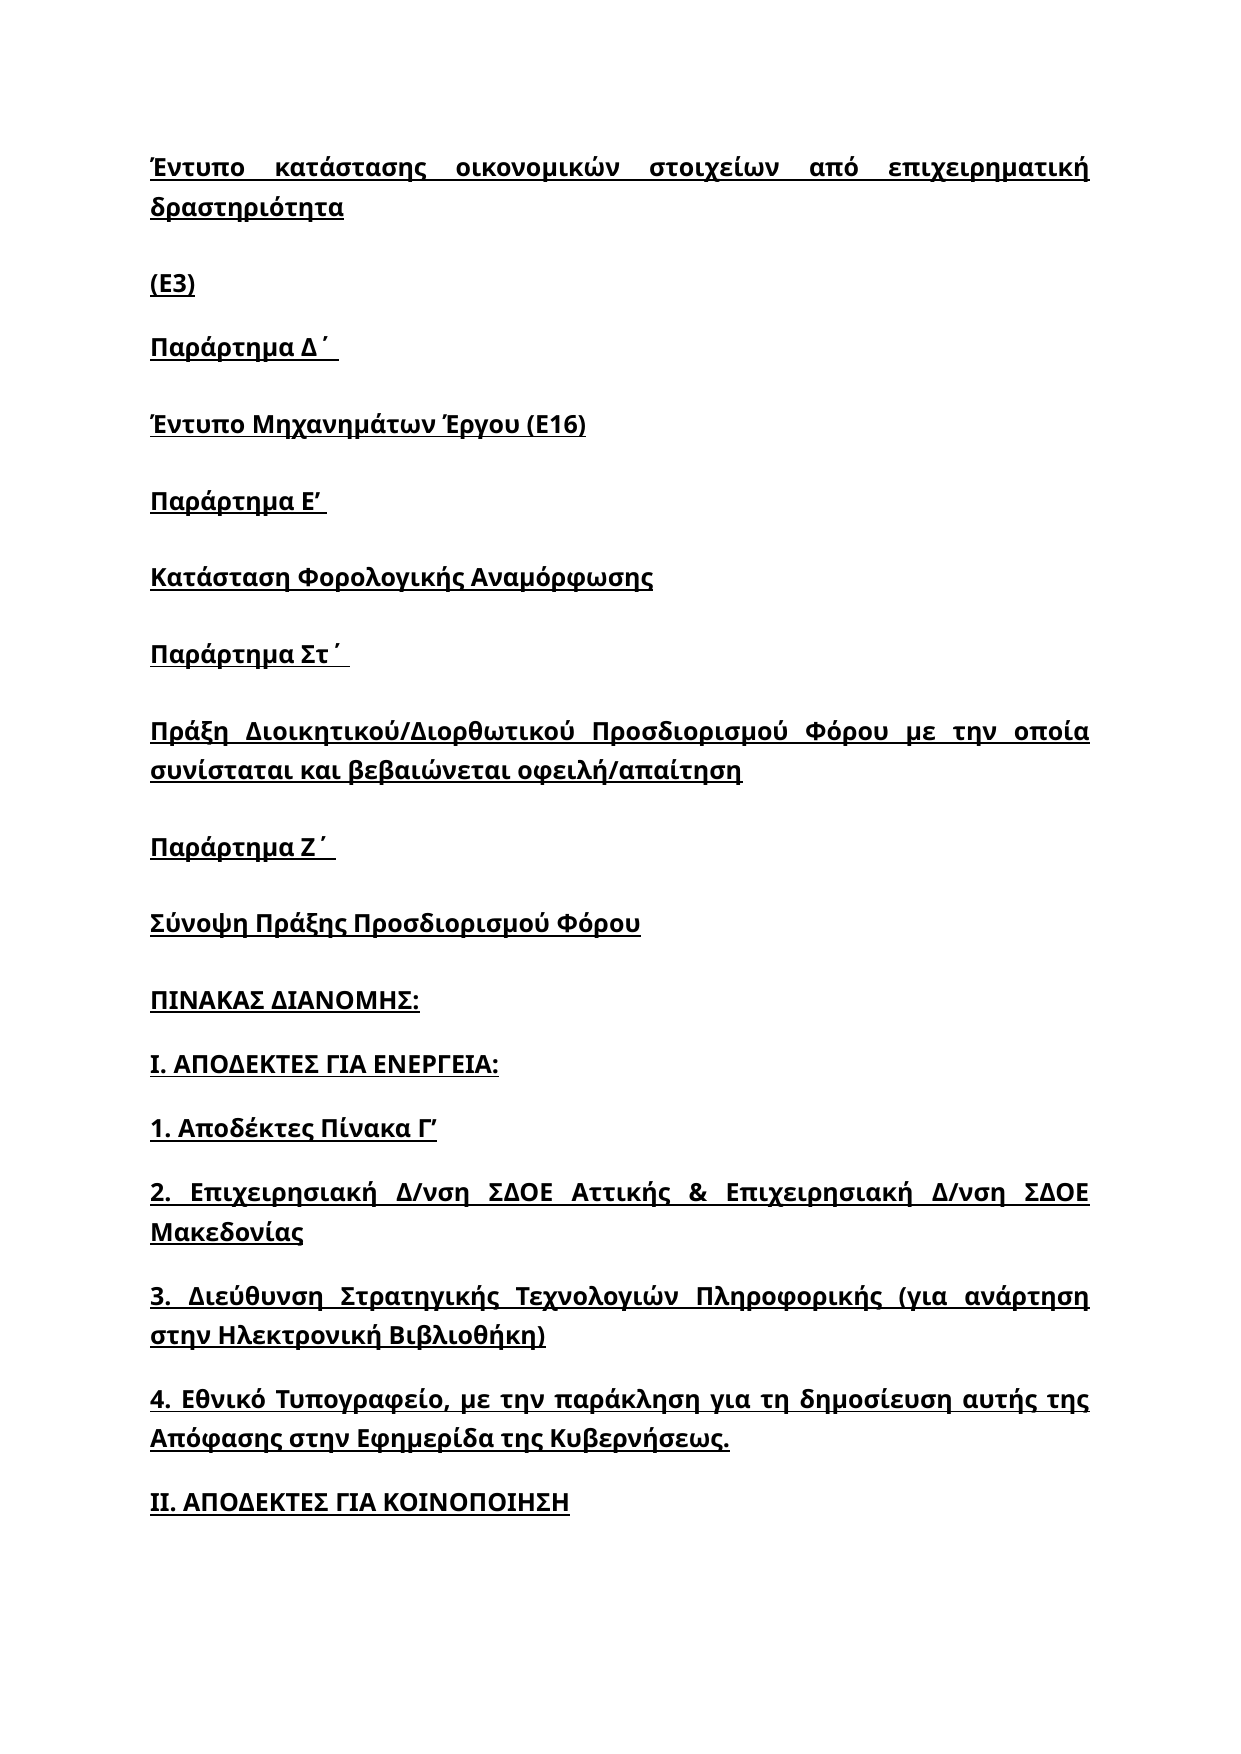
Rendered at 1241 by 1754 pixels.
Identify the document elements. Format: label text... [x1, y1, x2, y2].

title Έντυπο Μηχανημάτων Έργου (Ε16) [150, 407, 1090, 441]
text 2. Επιχειρησιακή Δ/νση ΣΔΟΕ Αττικής & Επιχειρησιακή Δ/νση ΣΔΟΕ [150, 1175, 1090, 1204]
text 3. Διεύθυνση Στρατηγικής Τεχνολογιών Πληροφορικής (για ανάρτηση [150, 1278, 1090, 1307]
text ΙΙ. ΑΠΟΔΕΚΤΕΣ ΓΙΑ ΚΟΙΝΟΠΟΙΗΣΗ [150, 1485, 1090, 1519]
title Παράρτημα Στ΄ [150, 637, 1090, 671]
title Παράρτημα Δ΄ [150, 330, 1090, 364]
text 1. Αποδέκτες Πίνακα Γ’ [150, 1111, 1090, 1145]
title δραστηριότητα [150, 181, 1090, 223]
text Μακεδονίας [150, 1206, 1090, 1248]
text στην Ηλεκτρονική Βιβλιοθήκη) [150, 1309, 1090, 1352]
text ΠΙΝΑΚΑΣ ΔΙΑΝΟΜΗΣ: [150, 982, 1090, 1017]
title Κατάσταση Φορολογικής Αναμόρφωσης [150, 560, 1090, 594]
title Παράρτημα Ζ΄ [150, 829, 1090, 863]
title Έντυπο κατάστασης οικονομικών στοιχείων από επιχειρηματική [150, 150, 1090, 179]
title Παράρτημα Ε’ [150, 483, 1090, 517]
title Σύνοψη Πράξης Προσδιορισμού Φόρου [150, 906, 1090, 940]
text Ι. ΑΠΟΔΕΚΤΕΣ ΓΙΑ ΕΝΕΡΓΕΙΑ: [150, 1047, 1090, 1081]
text Απόφασης στην Εφημερίδα της Κυβερνήσεως. [150, 1412, 1090, 1455]
title συνίσταται και βεβαιώνεται οφειλή/απαίτηση [150, 744, 1090, 787]
title Πράξη Διοικητικού/Διορθωτικού Προσδιορισμού Φόρου με την οποία [150, 713, 1090, 742]
text (Ε3) [150, 266, 1090, 300]
text 4. Εθνικό Τυπογραφείο, με την παράκληση για τη δημοσίευση αυτής της [150, 1382, 1090, 1411]
